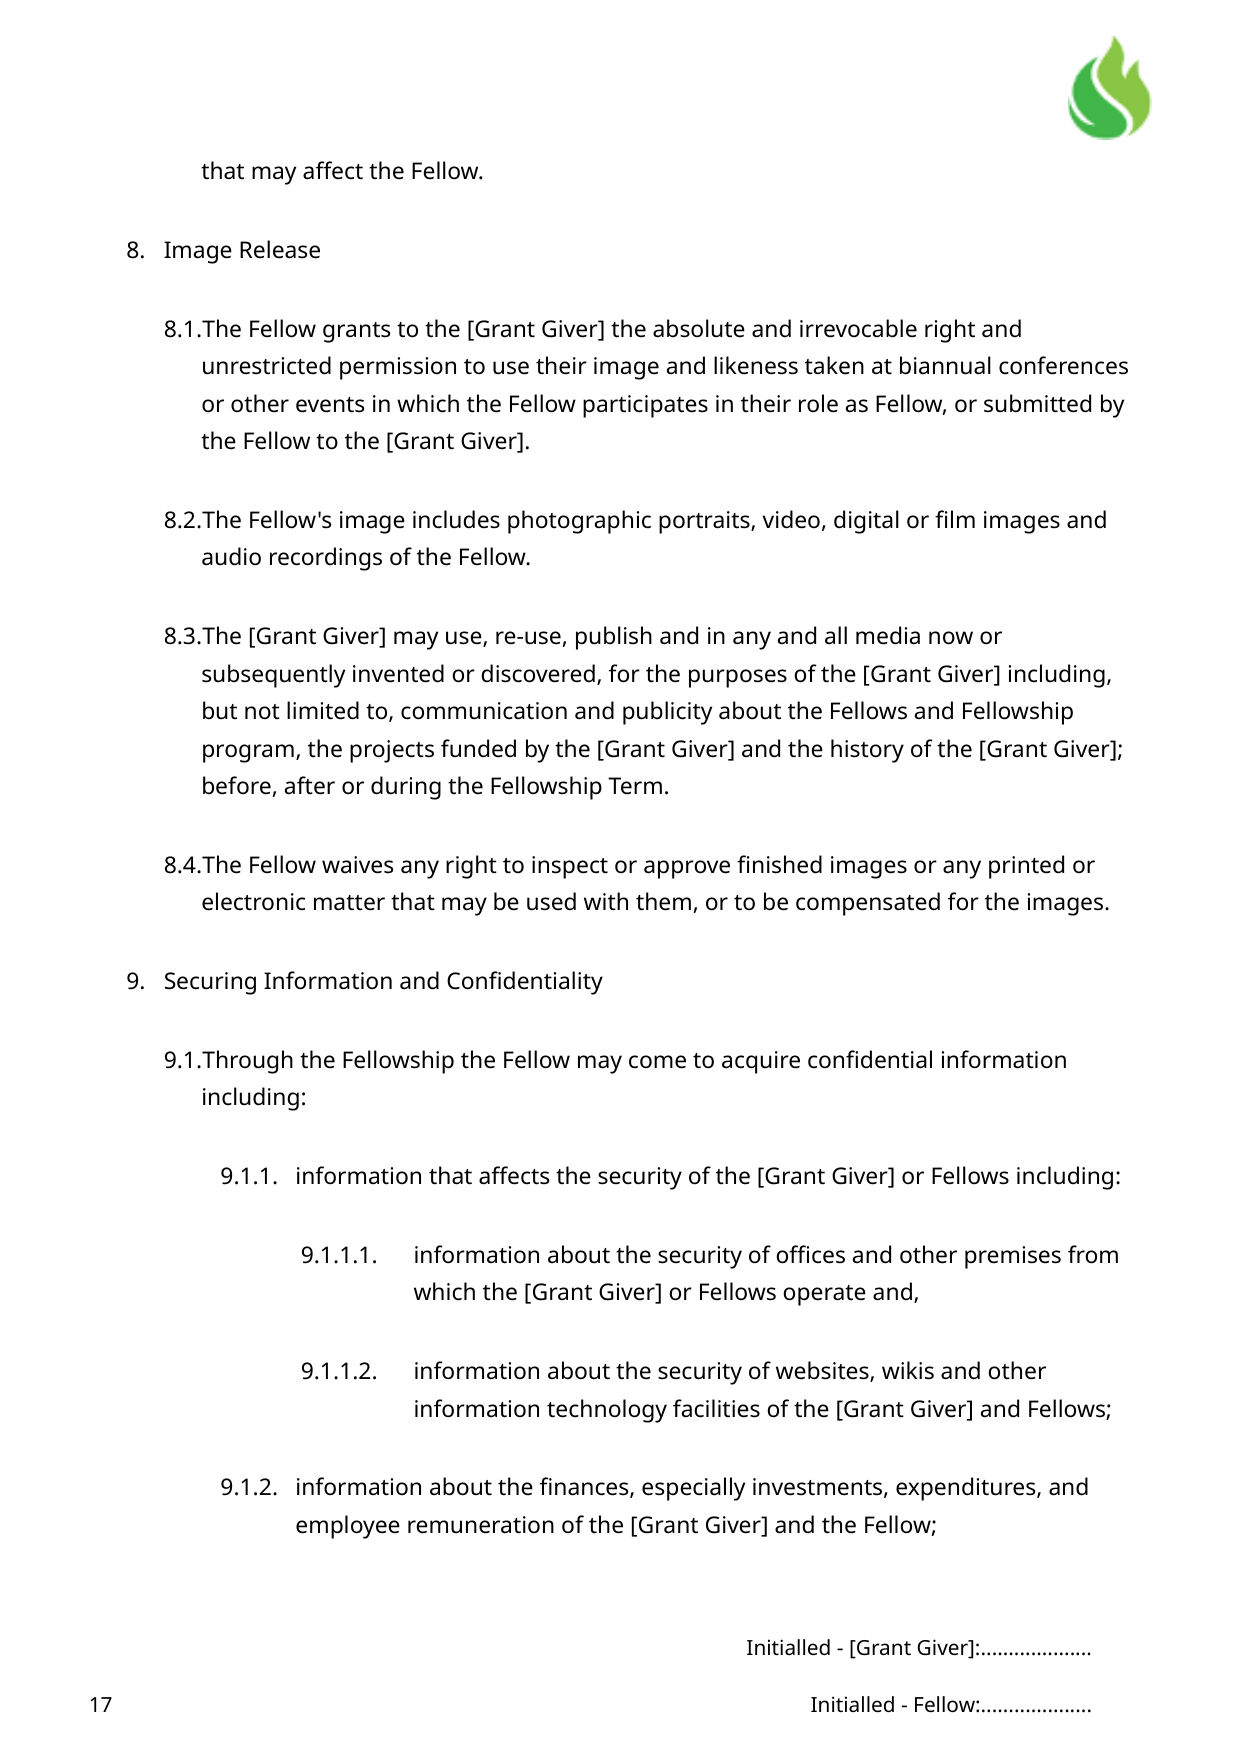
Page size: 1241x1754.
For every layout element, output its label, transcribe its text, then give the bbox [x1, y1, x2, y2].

subtitle Through the Fellowship the Fellow may come to acquire confidential information including: [163, 1044, 1152, 1112]
subtitle that may affect the Fellow. [163, 155, 1152, 186]
subtitle The [Grant Giver] may use, re-use, publish and in any and all media now or subsequently invented or discovered, for the purposes of the [Grant Giver] including, but not limited to, communication and publicity about the Fellows and Fellowship program, the projects funded by the [Grant Giver] and the history of the [Grant Giver]; before, after or during the Fellowship Term. [163, 620, 1152, 801]
subtitle Image Release [126, 234, 1152, 265]
subtitle The Fellow waives any right to inspect or approve finished images or any printed or electronic matter that may be used with them, or to be compensated for the images. [163, 849, 1152, 917]
subtitle information about the finances, especially investments, expenditures, and employee remuneration of the [Grant Giver] and the Fellow; [220, 1471, 1152, 1540]
subtitle Securing Information and Confidentiality [126, 965, 1152, 996]
subtitle information that affects the security of the [Grant Giver] or Fellows including: [220, 1160, 1152, 1191]
picture [1089, 35, 1152, 114]
subtitle information about the security of offices and other premises from which the [Grant Giver] or Fellows operate and, [301, 1239, 1152, 1307]
subtitle information about the security of websites, wikis and other information technology facilities of the [Grant Giver] and Fellows; [301, 1355, 1152, 1424]
subtitle The Fellow's image includes photographic portraits, video, digital or film images and audio recordings of the Fellow. [163, 504, 1152, 572]
subtitle The Fellow grants to the [Grant Giver] the absolute and irrevocable right and unrestricted permission to use their image and likeness taken at biannual conferences or other events in which the Fellow participates in their role as Fellow, or submitted by the Fellow to the [Grant Giver]. [163, 312, 1152, 456]
